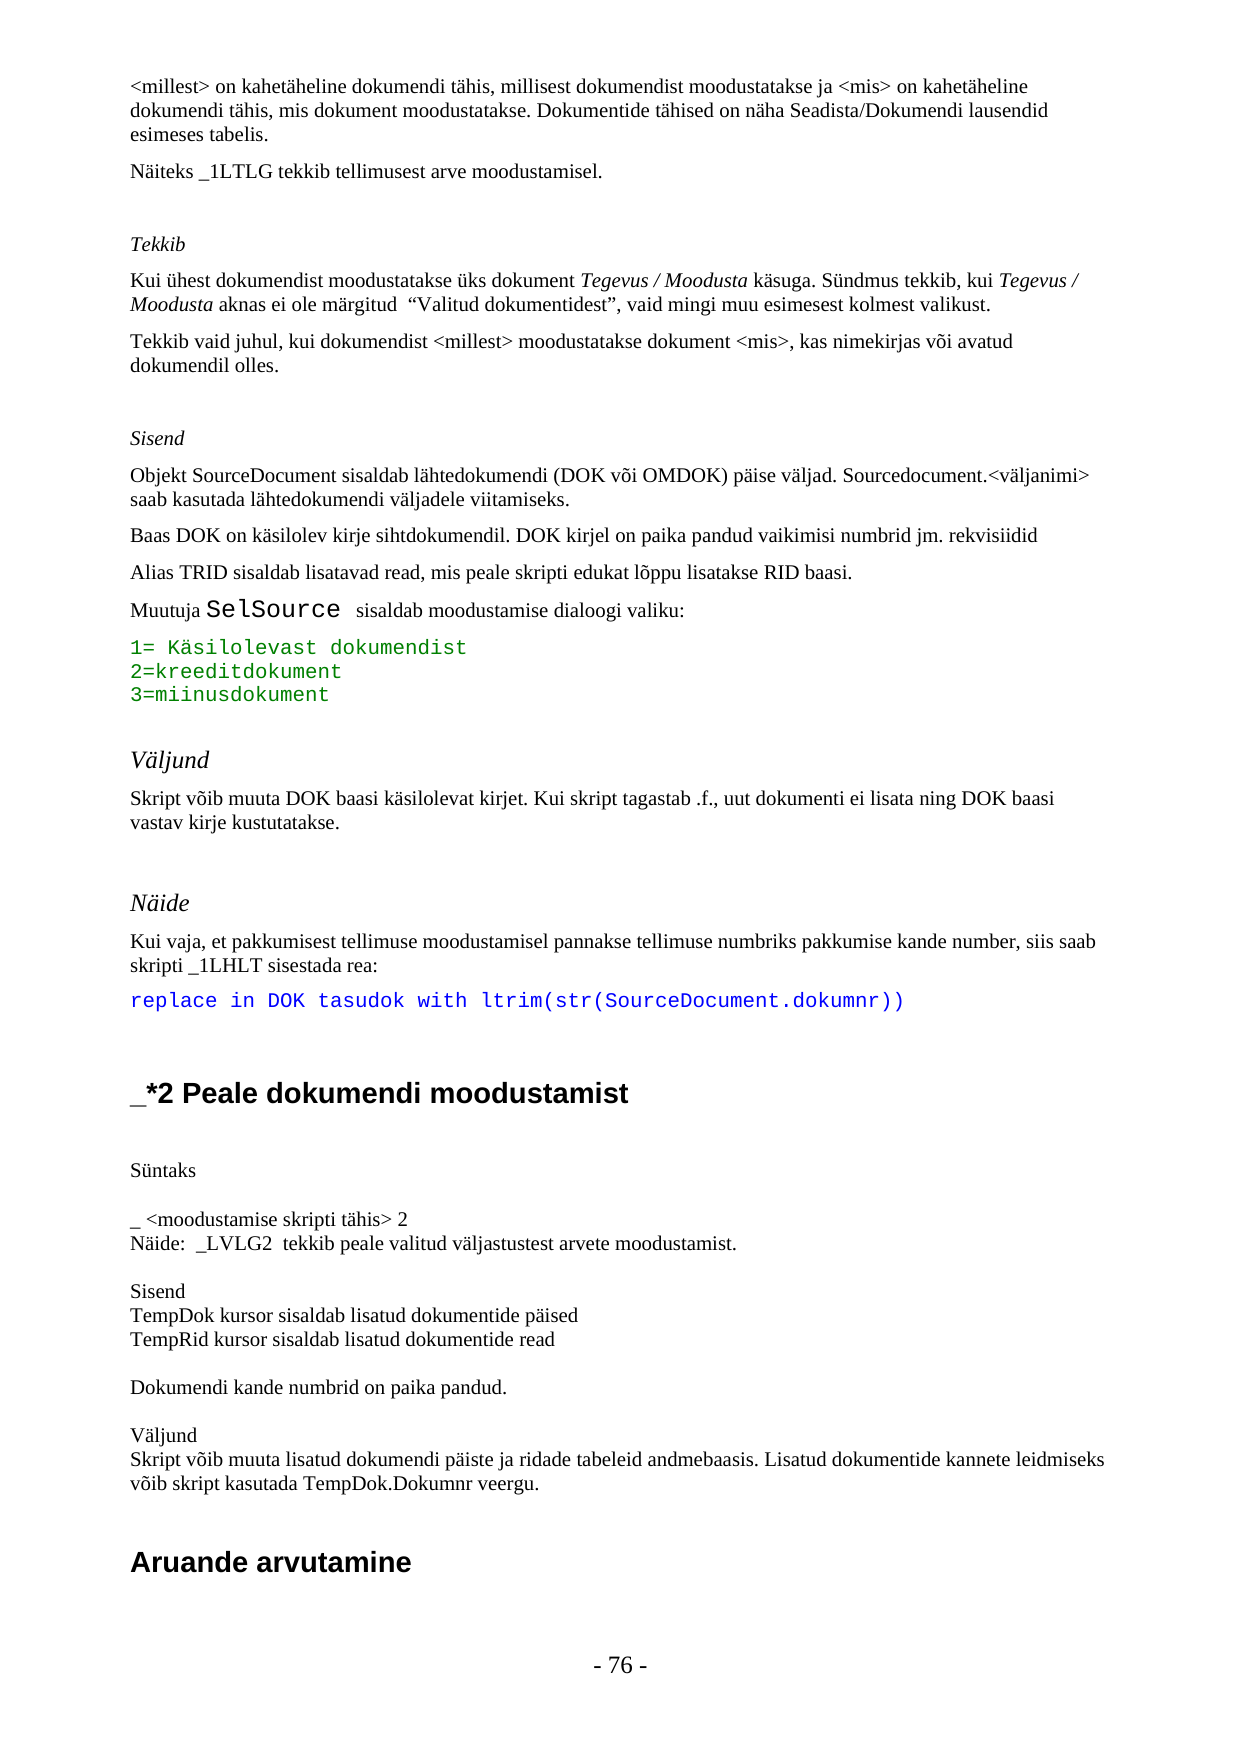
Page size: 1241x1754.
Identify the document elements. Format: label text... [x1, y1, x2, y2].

text Kui vaja, et pakkumisest tellimuse moodustamisel pannakse tellimuse numbriks pakkumise kande number, siis saab skripti _1LHLT sisestada rea: [130, 929, 1110, 977]
text Dokumendi kande numbrid on paika pandud. [130, 1375, 1110, 1399]
subtitle Aruande arvutamine [130, 1545, 1110, 1579]
text _ <moodustamise skripti tähis> 2 [130, 1207, 1110, 1231]
text Skript võib muuta DOK baasi käsilolevat kirjet. Kui skript tagastab .f., uut dokumenti ei lisata ning DOK baasi vastav kirje kustutatakse. [130, 786, 1110, 834]
text TempDok kursor sisaldab lisatud dokumentide päised [130, 1303, 1110, 1327]
text Väljund [130, 1423, 1110, 1447]
text Sisend [130, 426, 1110, 450]
text Alias TRID sisaldab lisatavad read, mis peale skripti edukat lõppu lisatakse RID baasi. [130, 560, 1110, 584]
text 3=miinusdokument [130, 684, 1110, 708]
text Tekkib vaid juhul, kui dokumendist <millest> moodustatakse dokument <mis>, kas nimekirjas või avatud dokumendil olles. [130, 329, 1110, 377]
text Kui ühest dokumendist moodustatakse üks dokument Tegevus / Moodusta käsuga. Sündmus tekkib, kui Tegevus / Moodusta aknas ei ole märgitud “Valitud dokumentidest”, vaid mingi muu esimesest kolmest valikust. [130, 268, 1110, 316]
text Väljund [130, 745, 1110, 773]
text Baas DOK on käsilolev kirje sihtdokumendil. DOK kirjel on paika pandud vaikimisi numbrid jm. rekvisiidid [130, 523, 1110, 547]
text <millest> on kahetäheline dokumendi tähis, millisest dokumendist moodustatakse ja <mis> on kahetäheline dokumendi tähis, mis dokument moodustatakse. Dokumentide tähised on näha Seadista/Dokumendi lausendid esimeses tabelis. [130, 74, 1110, 146]
text TempRid kursor sisaldab lisatud dokumentide read [130, 1327, 1110, 1351]
text 2=kreeditdokument [130, 661, 1110, 684]
text Tekkib [130, 232, 1110, 256]
text Näiteks _1LTLG tekkib tellimusest arve moodustamisel. [130, 158, 1110, 183]
text replace in DOK tasudok with ltrim(str(SourceDocument.dokumnr)) [130, 990, 1110, 1013]
text Süntaks [130, 1158, 1110, 1182]
text Näide [130, 888, 1110, 917]
text Objekt SourceDocument sisaldab lähtedokumendi (DOK või OMDOK) päise väljad. Sourcedocument.<väljanimi> saab kasutada lähtedokumendi väljadele viitamiseks. [130, 463, 1110, 511]
text Skript võib muuta lisatud dokumendi päiste ja ridade tabeleid andmebaasis. Lisatud dokumentide kannete leidmiseks võib skript kasutada TempDok.Dokumnr veergu. [130, 1447, 1110, 1495]
text Sisend [130, 1279, 1110, 1303]
text Näide: _LVLG2 tekkib peale valitud väljastustest arvete moodustamist. [130, 1231, 1110, 1255]
text Muutuja SelSource sisaldab moodustamise dialoogi valiku: [130, 596, 1110, 625]
text 1= Käsilolevast dokumendist [130, 637, 1110, 661]
subtitle _*2 Peale dokumendi moodustamist [130, 1076, 1110, 1109]
